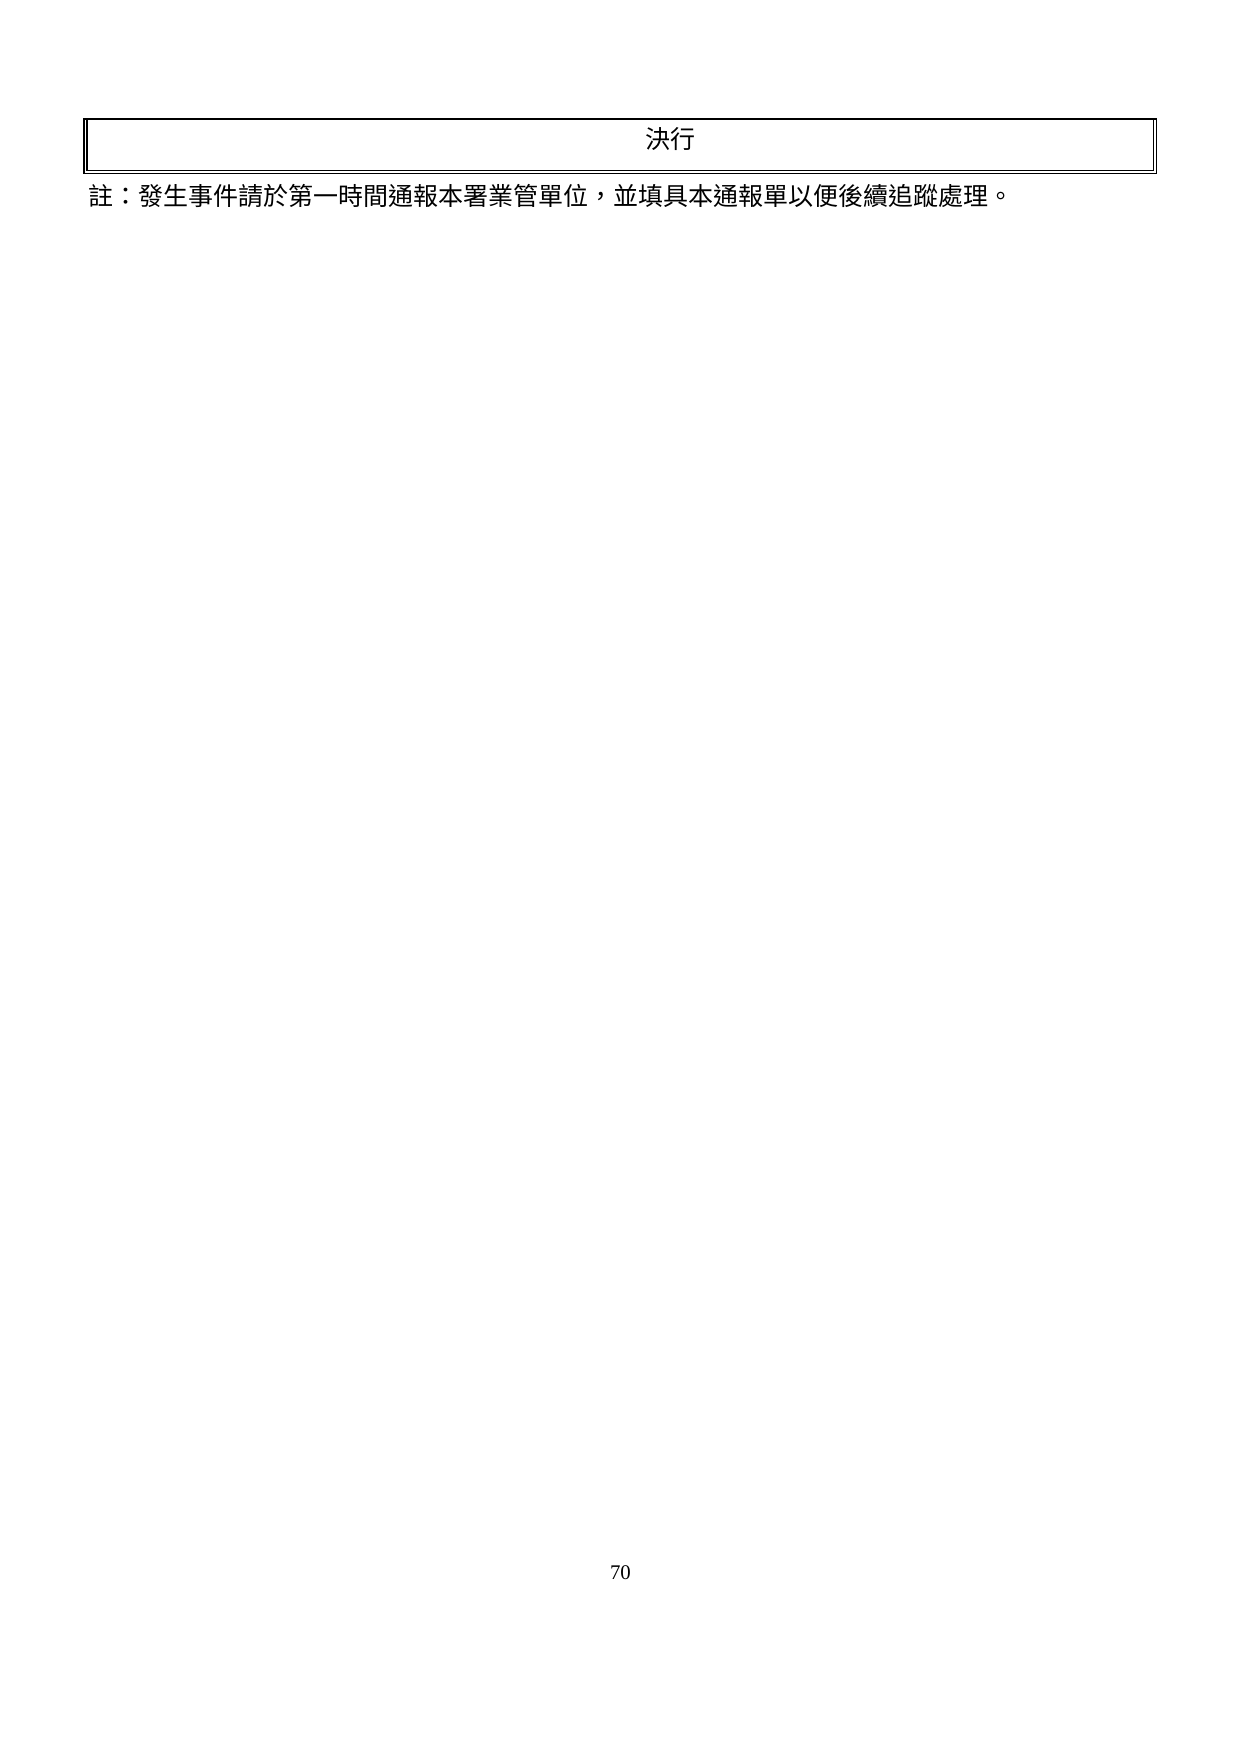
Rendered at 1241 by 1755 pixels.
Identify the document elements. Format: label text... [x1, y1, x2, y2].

text 註：發生事件請於第一時間通報本署業管單位，並填具本通報單以便後續追蹤處理。 [89, 182, 1152, 211]
table_cell 決行 [88, 120, 1153, 169]
